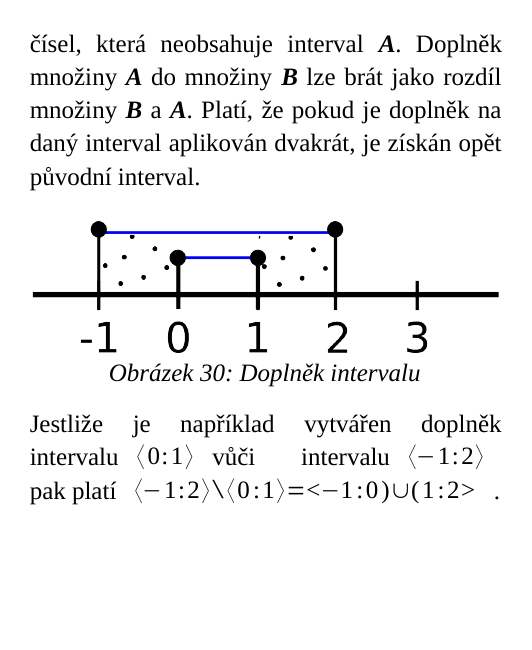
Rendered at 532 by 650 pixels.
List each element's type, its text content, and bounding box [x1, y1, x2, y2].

text Jestliže je například vytvářen doplněk intervaluvůči intervalu pak platí. [29, 209, 502, 506]
text čísel, která neobsahuje interval A. Doplněk množiny A do množiny B lze brát jako rozdíl množiny B a A. Platí, že pokud je doplněk na daný interval aplikován dvakrát, je získán opět původní interval. [29, 29, 502, 190]
text Obrázek 30: Doplněk intervalu [33, 353, 499, 387]
picture [32, 221, 499, 353]
